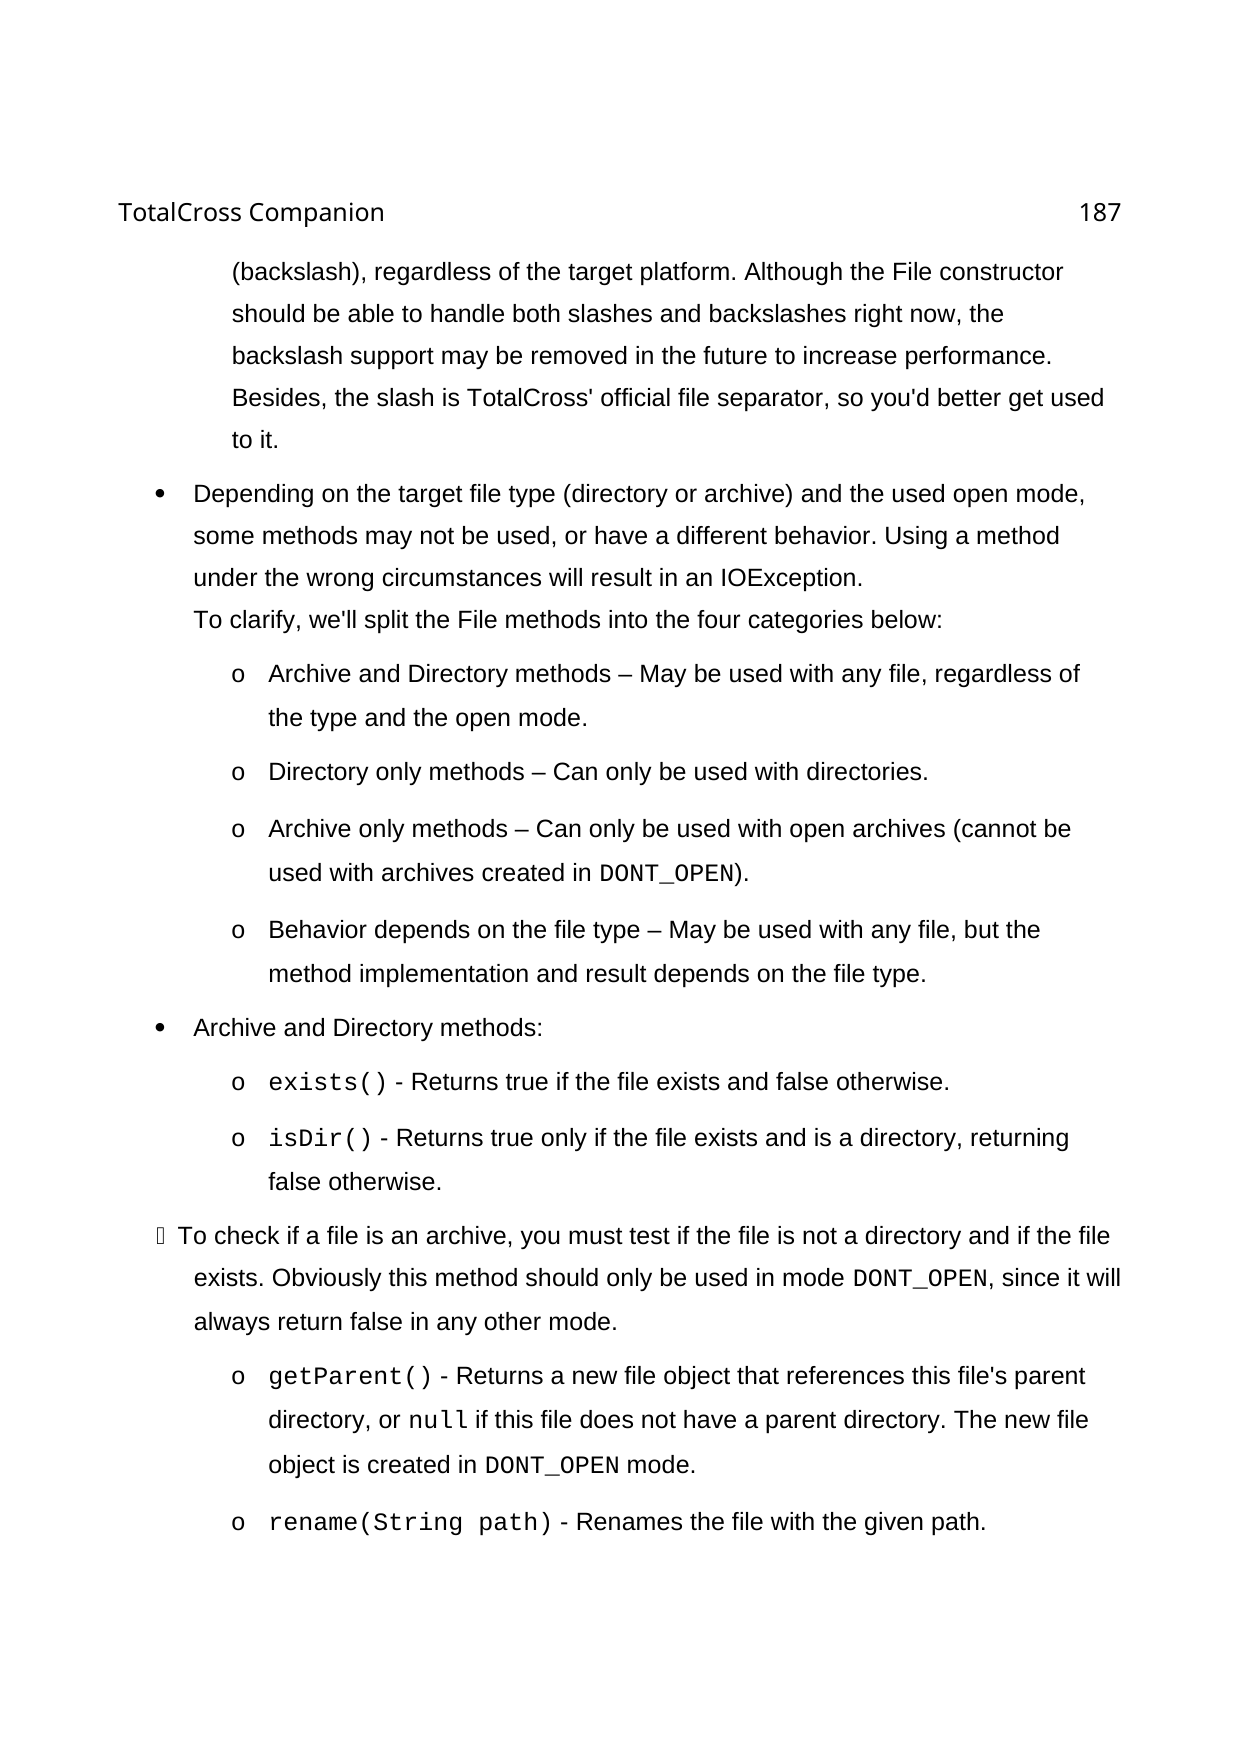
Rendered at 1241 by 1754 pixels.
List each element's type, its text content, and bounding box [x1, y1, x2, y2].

list (backslash), regardless of the target platform. Although the File constructor should be able to handle both slashes and backslashes right now, the backslash support may be removed in the future to increase performance. Besides, the slash is TotalCross' official file separator, so you'd better get used to it. [194, 258, 1122, 454]
list isDir() - Returns true only if the file exists and is a directory, returning false otherwise. [231, 1124, 1122, 1196]
list Directory only methods – Can only be used with directories. [231, 758, 1122, 788]
list Archive and Directory methods: [156, 1013, 1122, 1042]
list Depending on the target file type (directory or archive) and the used open mode, some methods may not be used, or have a different behavior. Using a method under the wrong circumstances will result in an IOException. To clarify, we'll split the File methods into the four categories below: [156, 480, 1122, 634]
list Behavior depends on the file type – May be used with any file, but the method implementation and result depends on the file type. [231, 916, 1122, 988]
list rename(String path) - Renames the file with the given path. [231, 1508, 1122, 1538]
list exists() - Returns true if the file exists and false otherwise. [231, 1067, 1122, 1097]
list getParent() - Returns a new file object that references this file's parent directory, or null if this file does not have a parent directory. The new file object is created in DONT_OPEN mode. [231, 1362, 1122, 1481]
list Archive and Directory methods – May be used with any file, regardless of the type and the open mode. [231, 660, 1122, 732]
list To check if a file is an archive, you must test if the file is not a directory and if the file exists. Obviously this method should only be used in mode DONT_OPEN, since it will always return false in any other mode. [156, 1222, 1122, 1336]
list Archive only methods – Can only be used with open archives (cannot be used with archives created in DONT_OPEN). [231, 814, 1122, 889]
